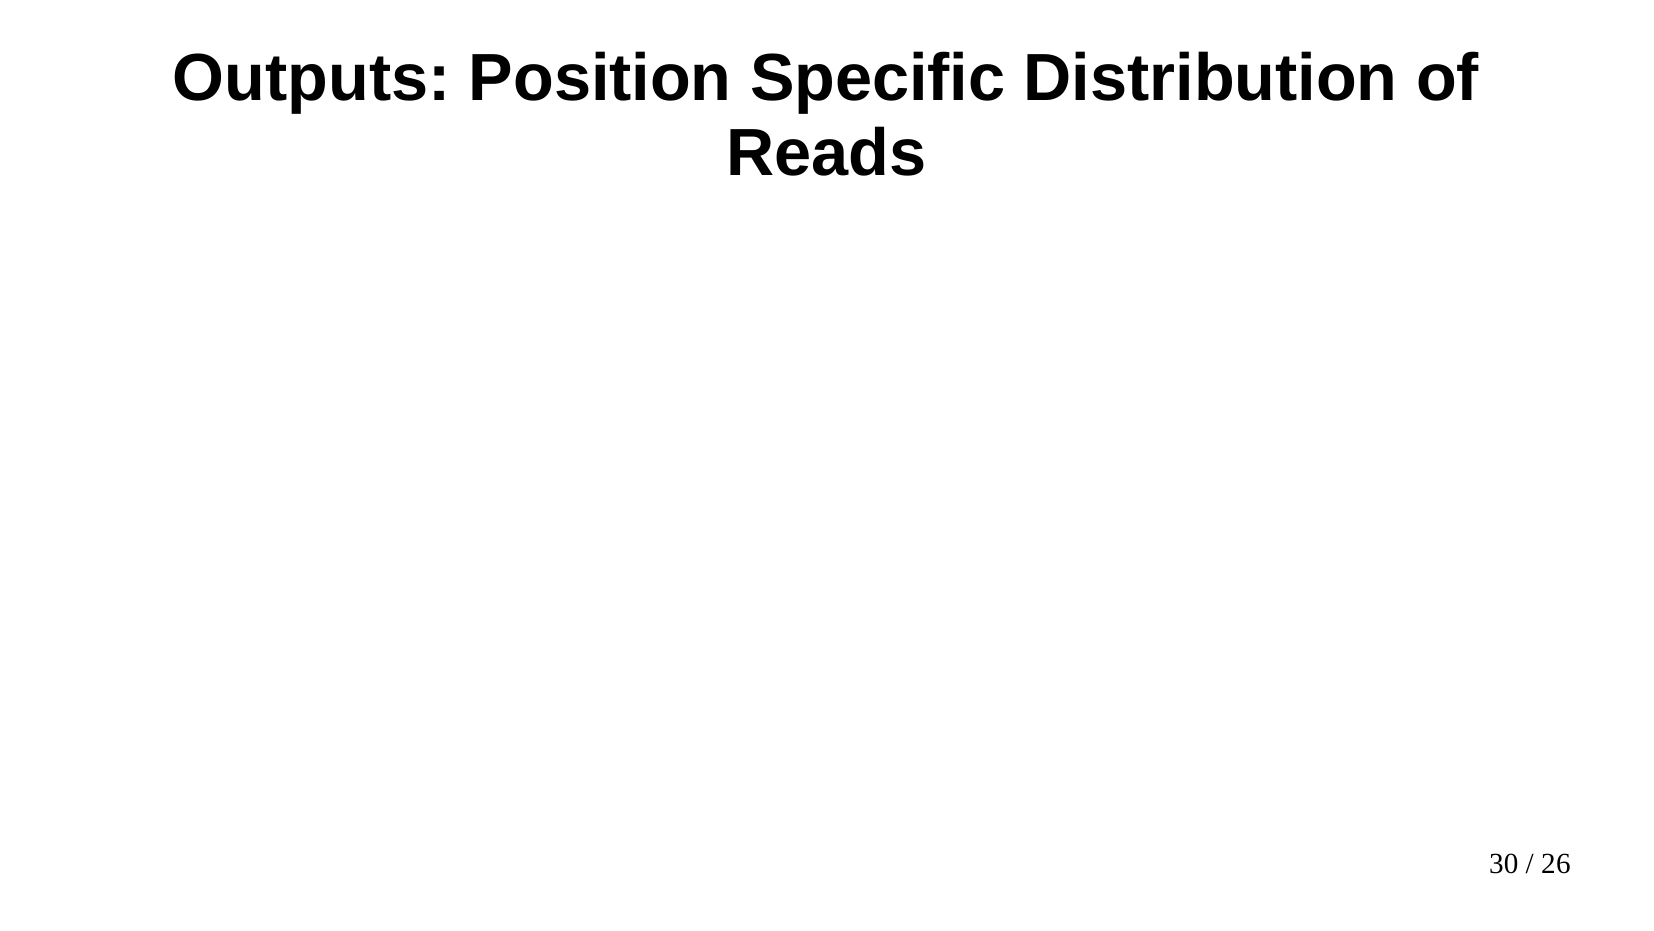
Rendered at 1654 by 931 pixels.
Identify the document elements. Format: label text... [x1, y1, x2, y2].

title Outputs: Position Specific Distribution of Reads [82, 37, 1571, 193]
